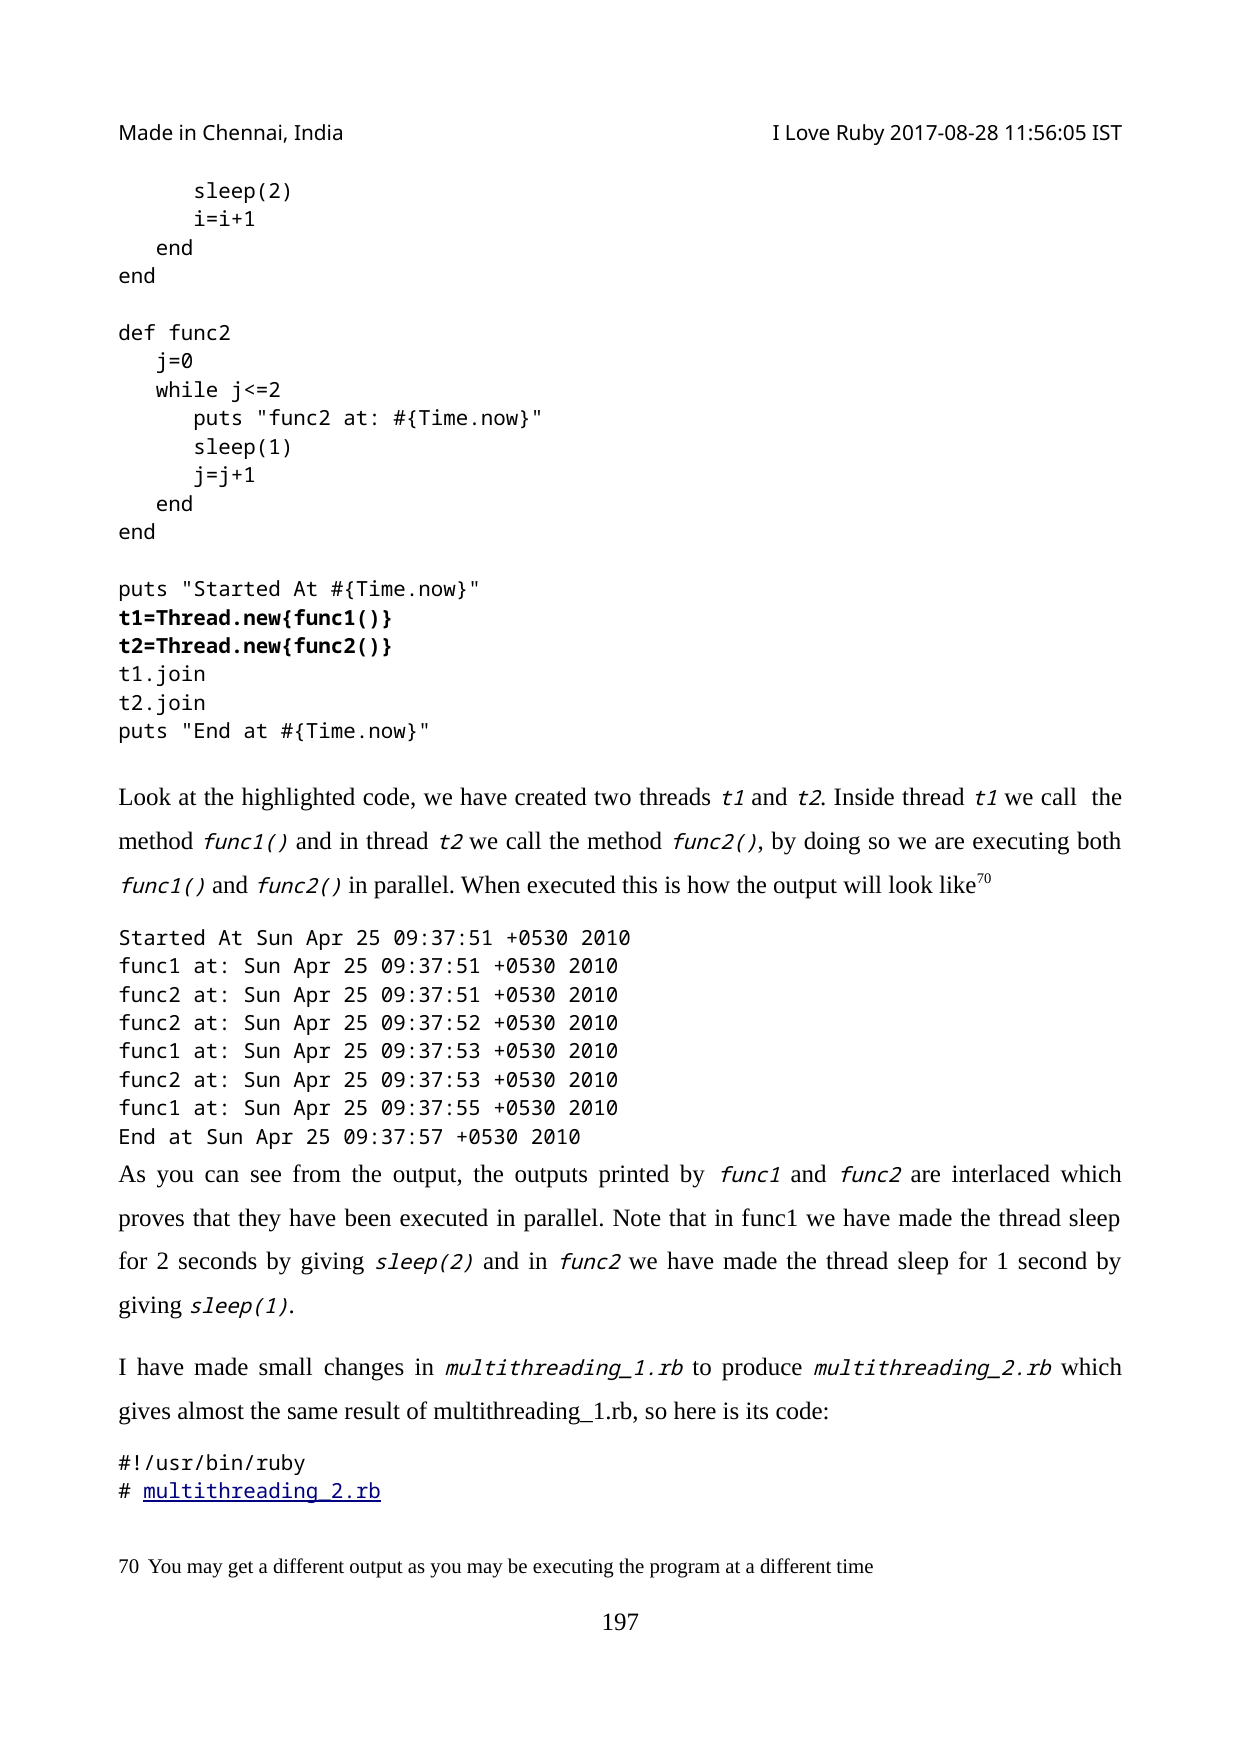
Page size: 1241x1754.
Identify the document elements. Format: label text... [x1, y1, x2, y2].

text func2 at: Sun Apr 25 09:37:53 +0530 2010 [118, 1065, 1122, 1093]
text # multithreading_2.rb [118, 1476, 1122, 1504]
text #!/usr/bin/ruby [118, 1448, 1122, 1476]
text end [118, 261, 1122, 290]
text sleep(1) [118, 432, 1122, 460]
text t1.join [118, 659, 1122, 688]
text End at Sun Apr 25 09:37:57 +0530 2010 [118, 1122, 1122, 1150]
text t2.join [118, 688, 1122, 716]
text func1 at: Sun Apr 25 09:37:51 +0530 2010 [118, 951, 1122, 980]
text func1 at: Sun Apr 25 09:37:55 +0530 2010 [118, 1093, 1122, 1122]
text puts "End at #{Time.now}" [118, 716, 1122, 745]
text sleep(2) [118, 176, 1122, 204]
text Started At Sun Apr 25 09:37:51 +0530 2010 [118, 923, 1122, 951]
text I have made small changes in multithreading_1.rb to produce multithreading_2.rb which gives almost the same result of multithreading_1.rb, so here is its code: [118, 1352, 1122, 1424]
text j=j+1 [118, 460, 1122, 489]
text end [118, 233, 1122, 261]
text i=i+1 [118, 204, 1122, 233]
text func2 at: Sun Apr 25 09:37:51 +0530 2010 [118, 980, 1122, 1008]
text while j<=2 [118, 375, 1122, 403]
text You may get a different output as you may be executing the program at a different time [118, 1553, 1122, 1578]
text func1 at: Sun Apr 25 09:37:53 +0530 2010 [118, 1037, 1122, 1065]
text As you can see from the output, the outputs printed by func1 and func2 are interlaced which proves that they have been executed in parallel. Note that in func1 we have made the thread sleep for 2 seconds by giving sleep(2) and in func2 we have made the thread sleep for 1 second by giving sleep(1). [118, 1159, 1122, 1319]
text t2=Thread.new{func2()} [118, 631, 1122, 659]
text Look at the highlighted code, we have created two threads t1 and t2. Inside thread t1 we call the method func1() and in thread t2 we call the method func2(), by doing so we are executing both func1() and func2() in parallel. When executed this is how the output will look like [118, 782, 1122, 899]
text end [118, 517, 1122, 546]
text func2 at: Sun Apr 25 09:37:52 +0530 2010 [118, 1008, 1122, 1037]
text puts "func2 at: #{Time.now}" [118, 403, 1122, 432]
text end [118, 489, 1122, 517]
text def func2 [118, 318, 1122, 347]
text puts "Started At #{Time.now}" [118, 574, 1122, 603]
text j=0 [118, 347, 1122, 375]
text t1=Thread.new{func1()} [118, 603, 1122, 631]
